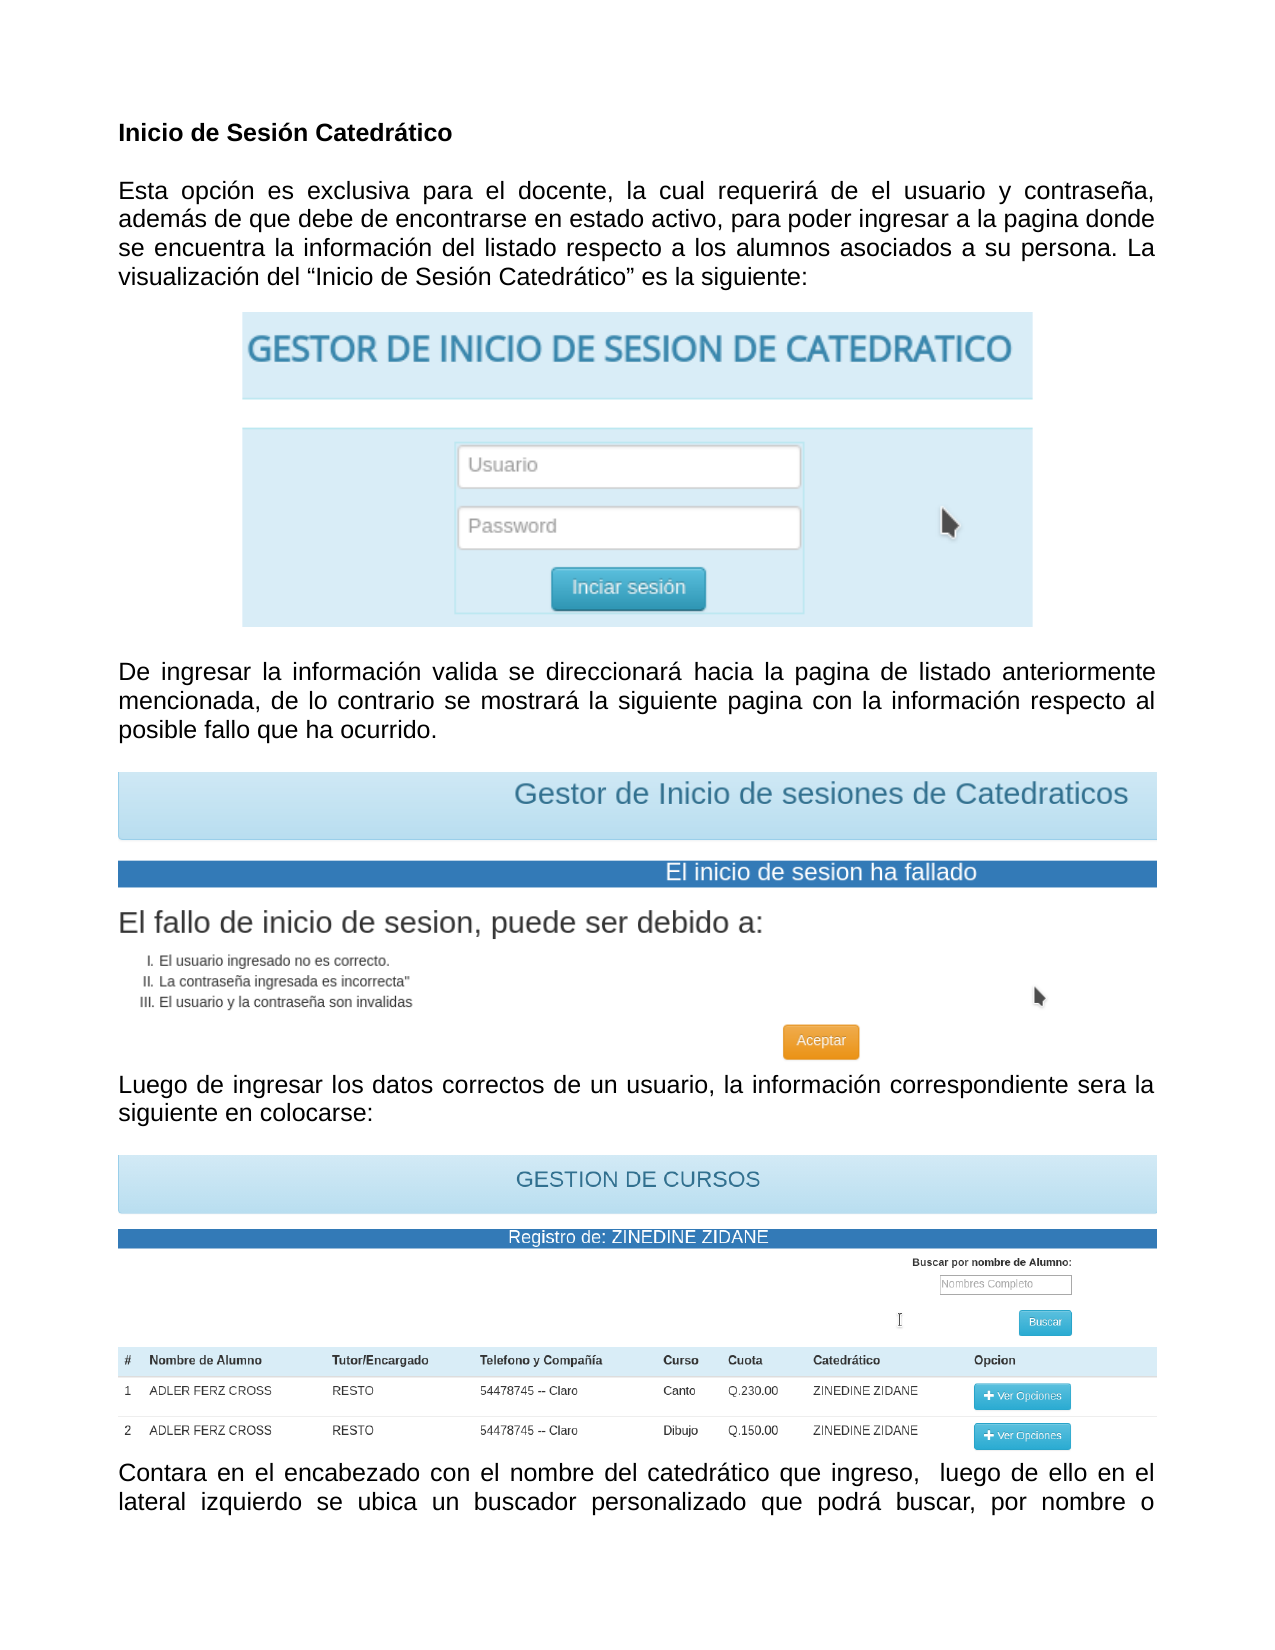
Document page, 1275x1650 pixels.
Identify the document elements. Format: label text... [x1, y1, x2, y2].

text Esta opción es exclusiva para el docente, la cual requerirá de el usuario y contraseña, además de que debe de encontrarse en estado activo, para poder ingresar a la pagina donde se encuentra la información del listado respecto a los alumnos asociados a su persona. La visualización del “Inicio de Sesión Catedrático” es la siguiente: [118, 176, 1157, 291]
picture [118, 772, 1157, 1070]
picture [118, 1155, 1157, 1458]
text Contara en el encabezado con el nombre del catedrático que ingreso, luego de ello en el lateral izquierdo se ubica un buscador personalizado que podrá buscar, por nombre o [118, 1458, 1157, 1515]
text De ingresar la información valida se direccionará hacia la pagina de listado anteriormente mencionada, de lo contrario se mostrará la siguiente pagina con la información respecto al posible fallo que ha ocurrido. [118, 657, 1157, 743]
text Inicio de Sesión Catedrático [118, 118, 1157, 147]
text Luego de ingresar los datos correctos de un usuario, la información correspondiente sera la siguiente en colocarse: [118, 1070, 1157, 1127]
picture [242, 312, 1033, 627]
